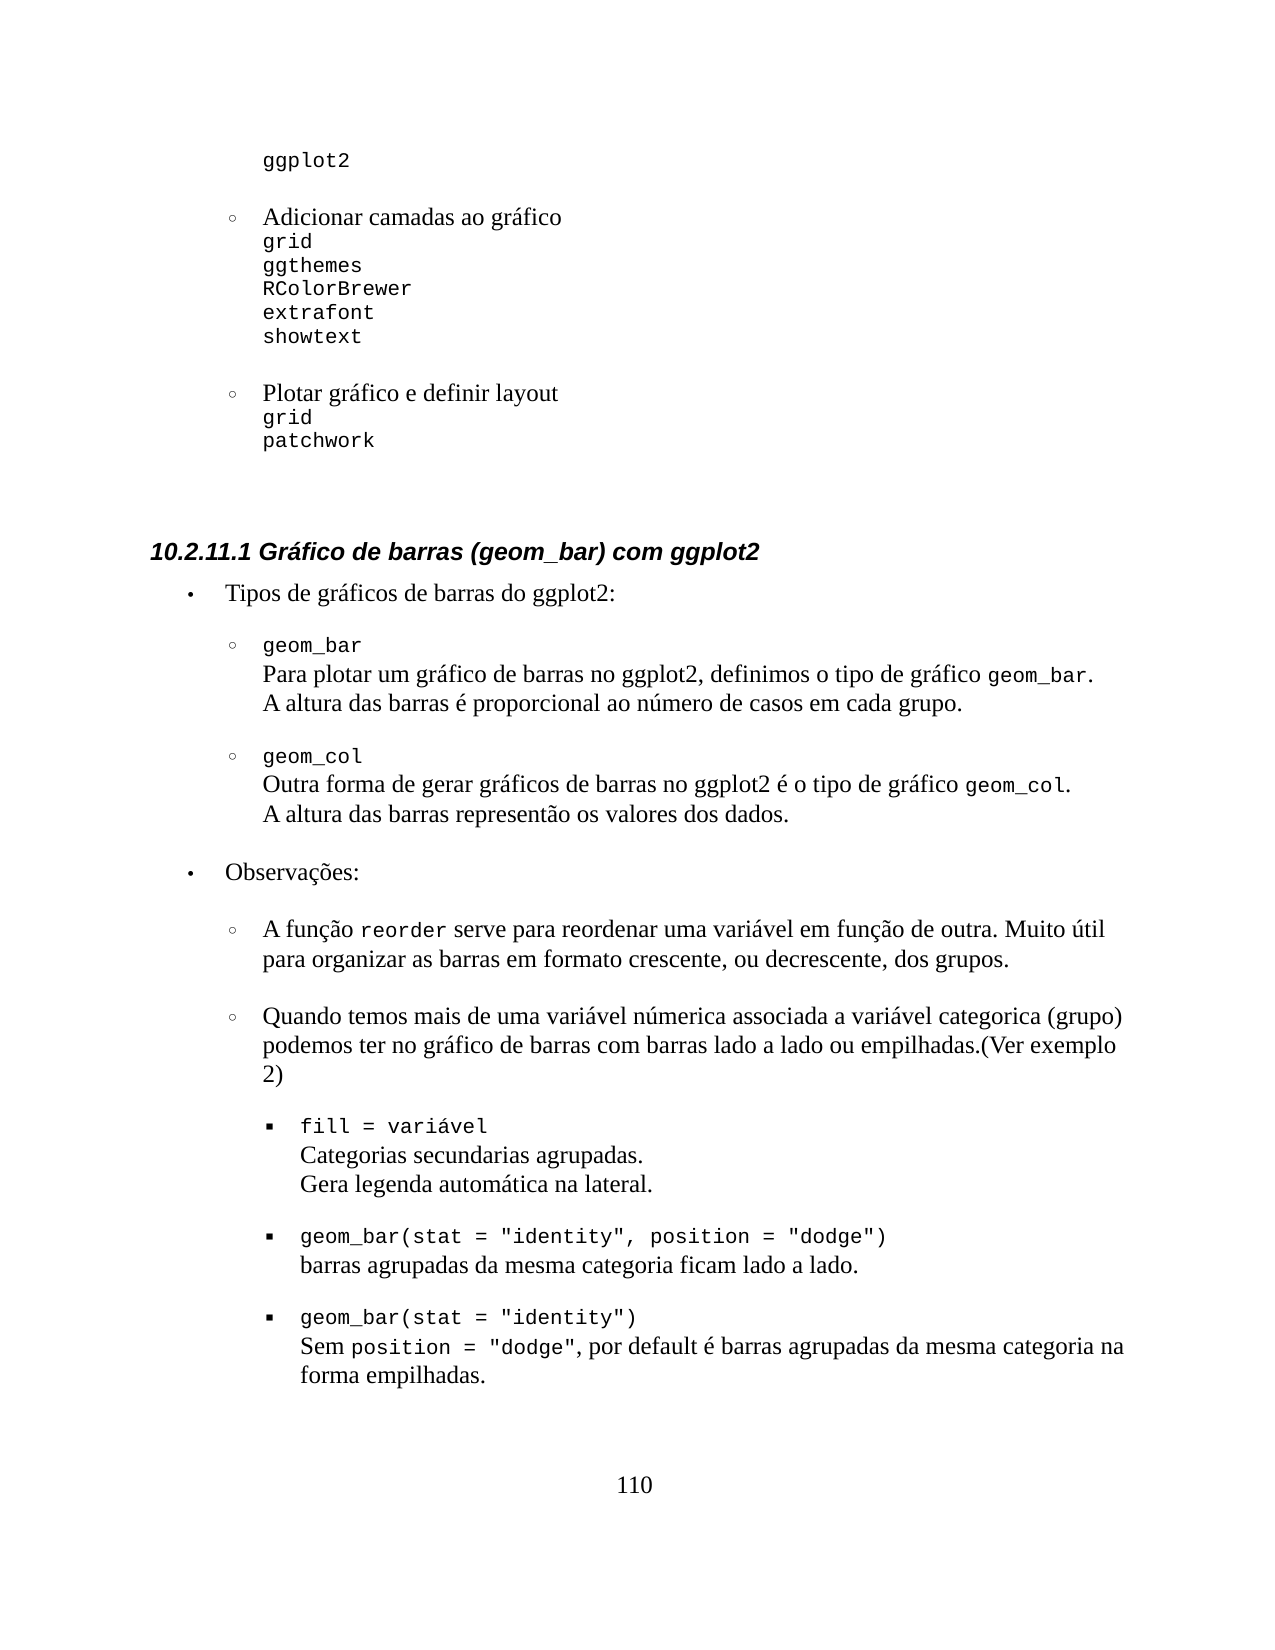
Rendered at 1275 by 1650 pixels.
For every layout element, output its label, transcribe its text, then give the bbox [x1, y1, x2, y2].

list geom_bar(stat = "identity") Sem position = "dodge", por default é barras agrupadas da mesma categoria na forma empilhadas. [262, 1307, 1125, 1418]
list A função reorder serve para reordenar uma variável em função de outra. Muito útil para organizar as barras em formato crescente, ou decrescente, dos grupos. [225, 914, 1125, 1001]
list Adicionar camadas ao gráfico grid ggthemes RColorBrewer extrafont showtext [225, 202, 1125, 378]
list geom_bar(stat = "identity", position = "dodge") barras agrupadas da mesma categoria ficam lado a lado. [262, 1226, 1125, 1307]
list Quando temos mais de uma variável númerica associada a variável categorica (grupo) podemos ter no gráfico de barras com barras lado a lado ou empilhadas.(Ver exemplo 2) [225, 1001, 1125, 1116]
list Observações: [187, 857, 1125, 914]
list Tipos de gráficos de barras do ggplot2: [187, 578, 1125, 635]
list geom_bar Para plotar um gráfico de barras no ggplot2, definimos o tipo de gráfico geom_bar. A altura das barras é proporcional ao número de casos em cada grupo. [225, 635, 1125, 746]
list fill = variável Categorias secundarias agrupadas. Gera legenda automática na lateral. [262, 1116, 1125, 1226]
list geom_col Outra forma de gerar gráficos de barras no ggplot2 é o tipo de gráfico geom_col. A altura das barras representão os valores dos dados. [225, 746, 1125, 857]
list Plotar gráfico e definir layout grid patchwork [225, 378, 1125, 483]
subtitle 10.2.11.1 Gráfico de barras (geom_bar) com ggplot2 [150, 537, 1125, 565]
list ggplot2 [225, 150, 1125, 202]
